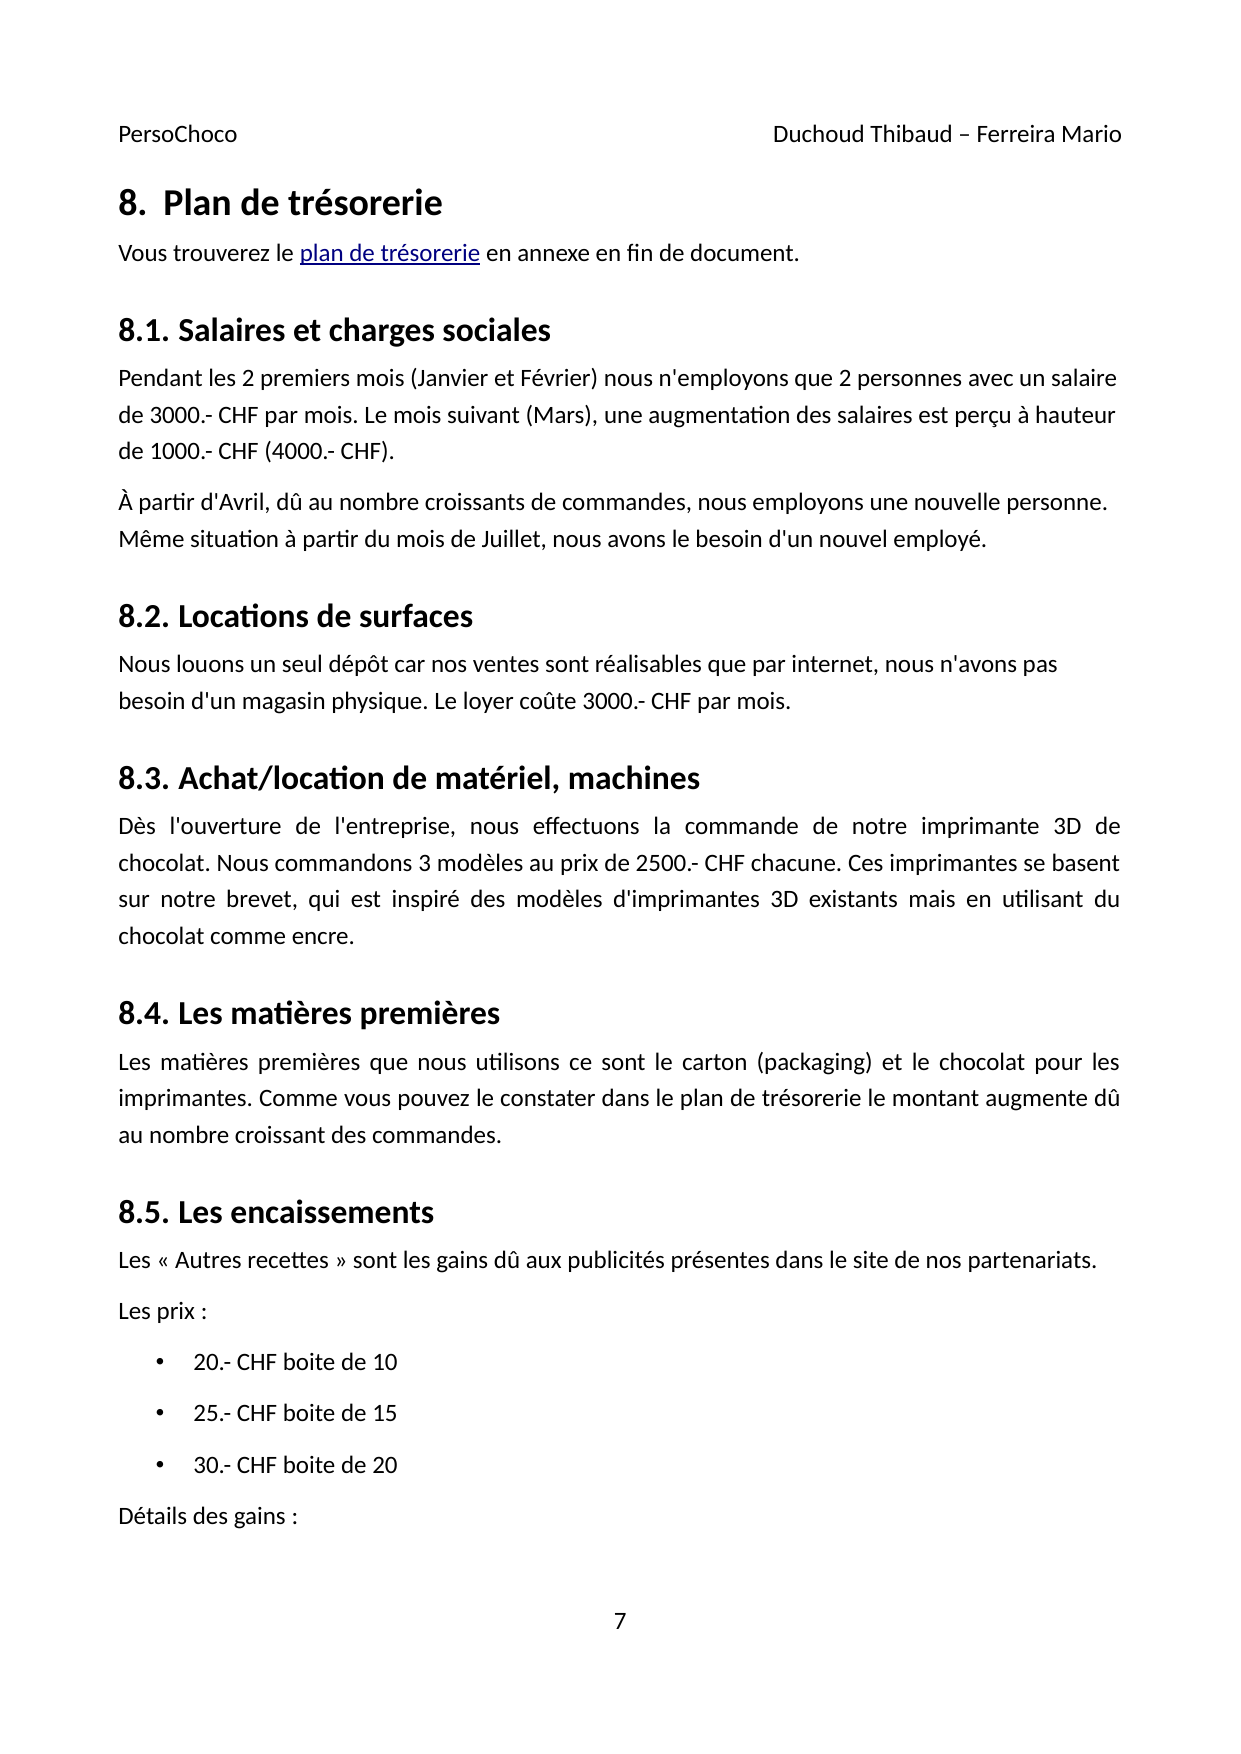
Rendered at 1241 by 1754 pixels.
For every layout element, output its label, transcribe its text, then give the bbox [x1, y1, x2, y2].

subtitle Salaires et charges sociales [118, 309, 1122, 350]
subtitle Locations de surfaces [118, 595, 1122, 636]
list 20.- CHF boite de 10 [156, 1346, 1122, 1377]
subtitle Achat/location de matériel, machines [118, 757, 1122, 798]
list 30.- CHF boite de 20 [156, 1449, 1122, 1479]
text Les prix : [118, 1295, 1122, 1326]
text Les matières premières que nous utilisons ce sont le carton (packaging) et le chocolat pour les imprimantes. Comme vous pouvez le constater dans le plan de trésorerie le montant augmente dû au nombre croissant des commandes. [118, 1046, 1122, 1149]
subtitle Les encaissements [118, 1191, 1122, 1232]
subtitle Les matières premières [118, 992, 1122, 1033]
text Les « Autres recettes » sont les gains dû aux publicités présentes dans le site de nos partenariats. [118, 1244, 1122, 1275]
text À partir d'Avril, dû au nombre croissants de commandes, nous employons une nouvelle personne. Même situation à partir du mois de Juillet, nous avons le besoin d'un nouvel employé. [118, 487, 1122, 554]
text Vous trouverez le plan de trésorerie en annexe en fin de document. [118, 237, 1122, 267]
text Détails des gains : [118, 1500, 1122, 1530]
text Dès l'ouverture de l'entreprise, nous effectuons la commande de notre imprimante 3D de chocolat. Nous commandons 3 modèles au prix de 2500.- CHF chacune. Ces imprimantes se basent sur notre brevet, qui est inspiré des modèles d'imprimantes 3D existants mais en utilisant du chocolat comme encre. [118, 811, 1122, 951]
text Pendant les 2 premiers mois (Janvier et Février) nous n'employons que 2 personnes avec un salaire de 3000.- CHF par mois. Le mois suivant (Mars), une augmentation des salaires est perçu à hauteur de 1000.- CHF (4000.- CHF). [118, 362, 1122, 466]
subtitle Plan de trésorerie [118, 178, 1122, 224]
text Nous louons un seul dépôt car nos ventes sont réalisables que par internet, nous n'avons pas besoin d'un magasin physique. Le loyer coûte 3000.- CHF par mois. [118, 648, 1122, 716]
list 25.- CHF boite de 15 [156, 1398, 1122, 1428]
